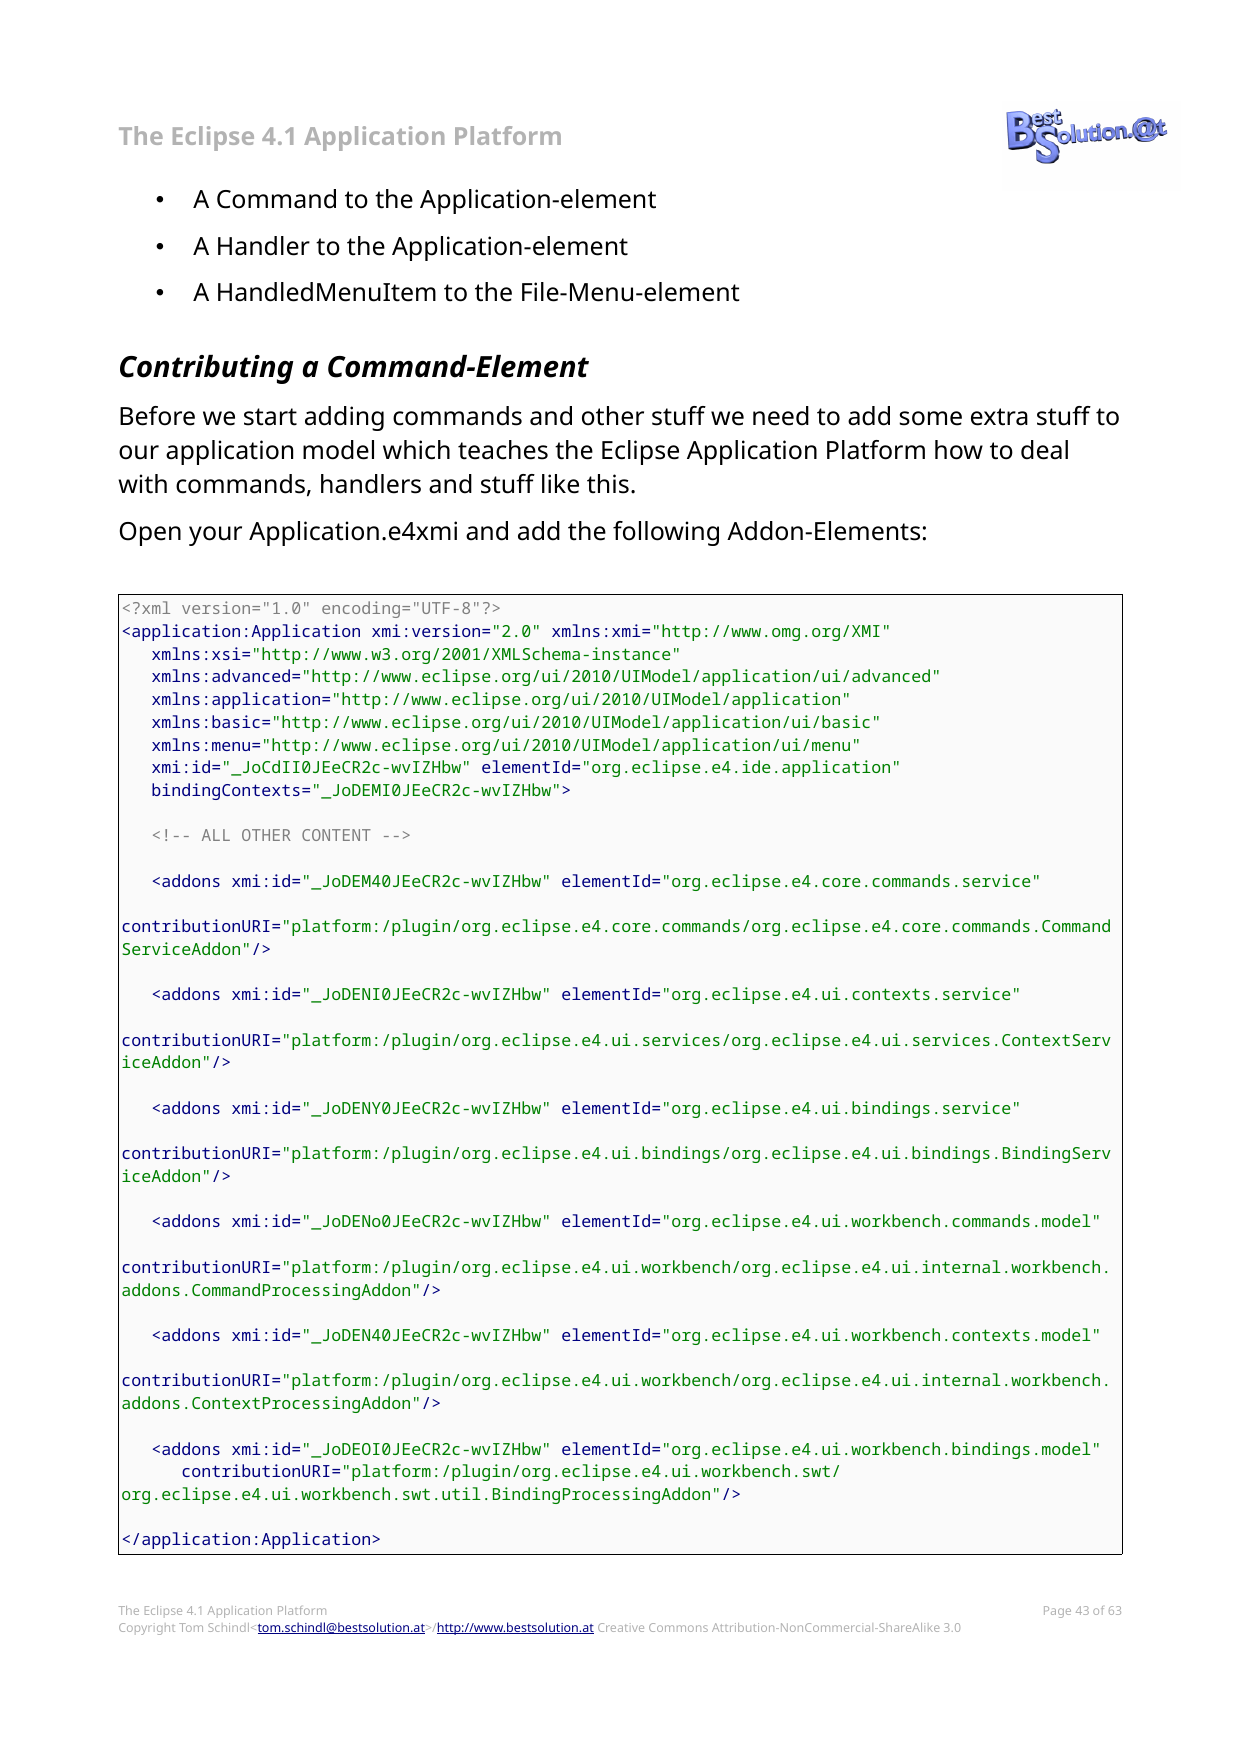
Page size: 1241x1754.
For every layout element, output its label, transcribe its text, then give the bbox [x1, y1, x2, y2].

list A HandledMenuItem to the File-Menu-element [156, 275, 1122, 309]
text <addons xmi:id="_JoDEM40JEeCR2c-wvIZHbw" elementId="org.eclipse.e4.core.commands.service" [119, 866, 1122, 889]
text <!-- ALL OTHER CONTENT --> [119, 821, 1122, 844]
text <application:Application xmi:version="2.0" xmlns:xmi="http://www.omg.org/XMI" [119, 617, 1122, 639]
text contributionURI="platform:/plugin/org.eclipse.e4.ui.workbench/org.eclipse.e4.ui.internal.workbench.addons.CommandProcessingAddon"/> [119, 1230, 1122, 1298]
text contributionURI="platform:/plugin/org.eclipse.e4.ui.services/org.eclipse.e4.ui.services.ContextServiceAddon"/> [119, 1003, 1122, 1071]
text <addons xmi:id="_JoDENY0JEeCR2c-wvIZHbw" elementId="org.eclipse.e4.ui.bindings.service" [119, 1093, 1122, 1116]
text xmlns:advanced="http://www.eclipse.org/ui/2010/UIModel/application/ui/advanced" [119, 662, 1122, 685]
text bindingContexts="_JoDEMI0JEeCR2c-wvIZHbw"> [119, 776, 1122, 798]
text xmlns:basic="http://www.eclipse.org/ui/2010/UIModel/application/ui/basic" [119, 707, 1122, 730]
text contributionURI="platform:/plugin/org.eclipse.e4.ui.workbench.swt/org.eclipse.e4.ui.workbench.swt.util.BindingProcessingAddon"/> [119, 1457, 1122, 1502]
list A Command to the Application-element [156, 182, 1122, 216]
text Open your Application.e4xmi and add the following Addon-Elements: [118, 513, 1122, 547]
text xmi:id="_JoCdII0JEeCR2c-wvIZHbw" elementId="org.eclipse.e4.ide.application" [119, 753, 1122, 776]
text <addons xmi:id="_JoDENo0JEeCR2c-wvIZHbw" elementId="org.eclipse.e4.ui.workbench.commands.model" [119, 1207, 1122, 1230]
text <addons xmi:id="_JoDENI0JEeCR2c-wvIZHbw" elementId="org.eclipse.e4.ui.contexts.service" [119, 980, 1122, 1003]
text Before we start adding commands and other stuff we need to add some extra stuff to our application model which teaches the Eclipse Application Platform how to deal with commands, handlers and stuff like this. [118, 398, 1122, 501]
text <addons xmi:id="_JoDEOI0JEeCR2c-wvIZHbw" elementId="org.eclipse.e4.ui.workbench.bindings.model" [119, 1434, 1122, 1457]
text xmlns:xsi="http://www.w3.org/2001/XMLSchema-instance" [119, 639, 1122, 662]
list A Handler to the Application-element [156, 228, 1122, 262]
text contributionURI="platform:/plugin/org.eclipse.e4.ui.bindings/org.eclipse.e4.ui.bindings.BindingServiceAddon"/> [119, 1116, 1122, 1184]
text <addons xmi:id="_JoDEN40JEeCR2c-wvIZHbw" elementId="org.eclipse.e4.ui.workbench.contexts.model" [119, 1321, 1122, 1343]
text <?xml version="1.0" encoding="UTF-8"?> [119, 595, 1122, 617]
subtitle Contributing a Command-Element [118, 346, 1122, 386]
text xmlns:menu="http://www.eclipse.org/ui/2010/UIModel/application/ui/menu" [119, 730, 1122, 753]
text contributionURI="platform:/plugin/org.eclipse.e4.core.commands/org.eclipse.e4.core.commands.CommandServiceAddon"/> [119, 889, 1122, 957]
text xmlns:application="http://www.eclipse.org/ui/2010/UIModel/application" [119, 685, 1122, 707]
text contributionURI="platform:/plugin/org.eclipse.e4.ui.workbench/org.eclipse.e4.ui.internal.workbench.addons.ContextProcessingAddon"/> [119, 1343, 1122, 1411]
text </application:Application> [119, 1525, 1122, 1554]
picture [1002, 101, 1181, 191]
